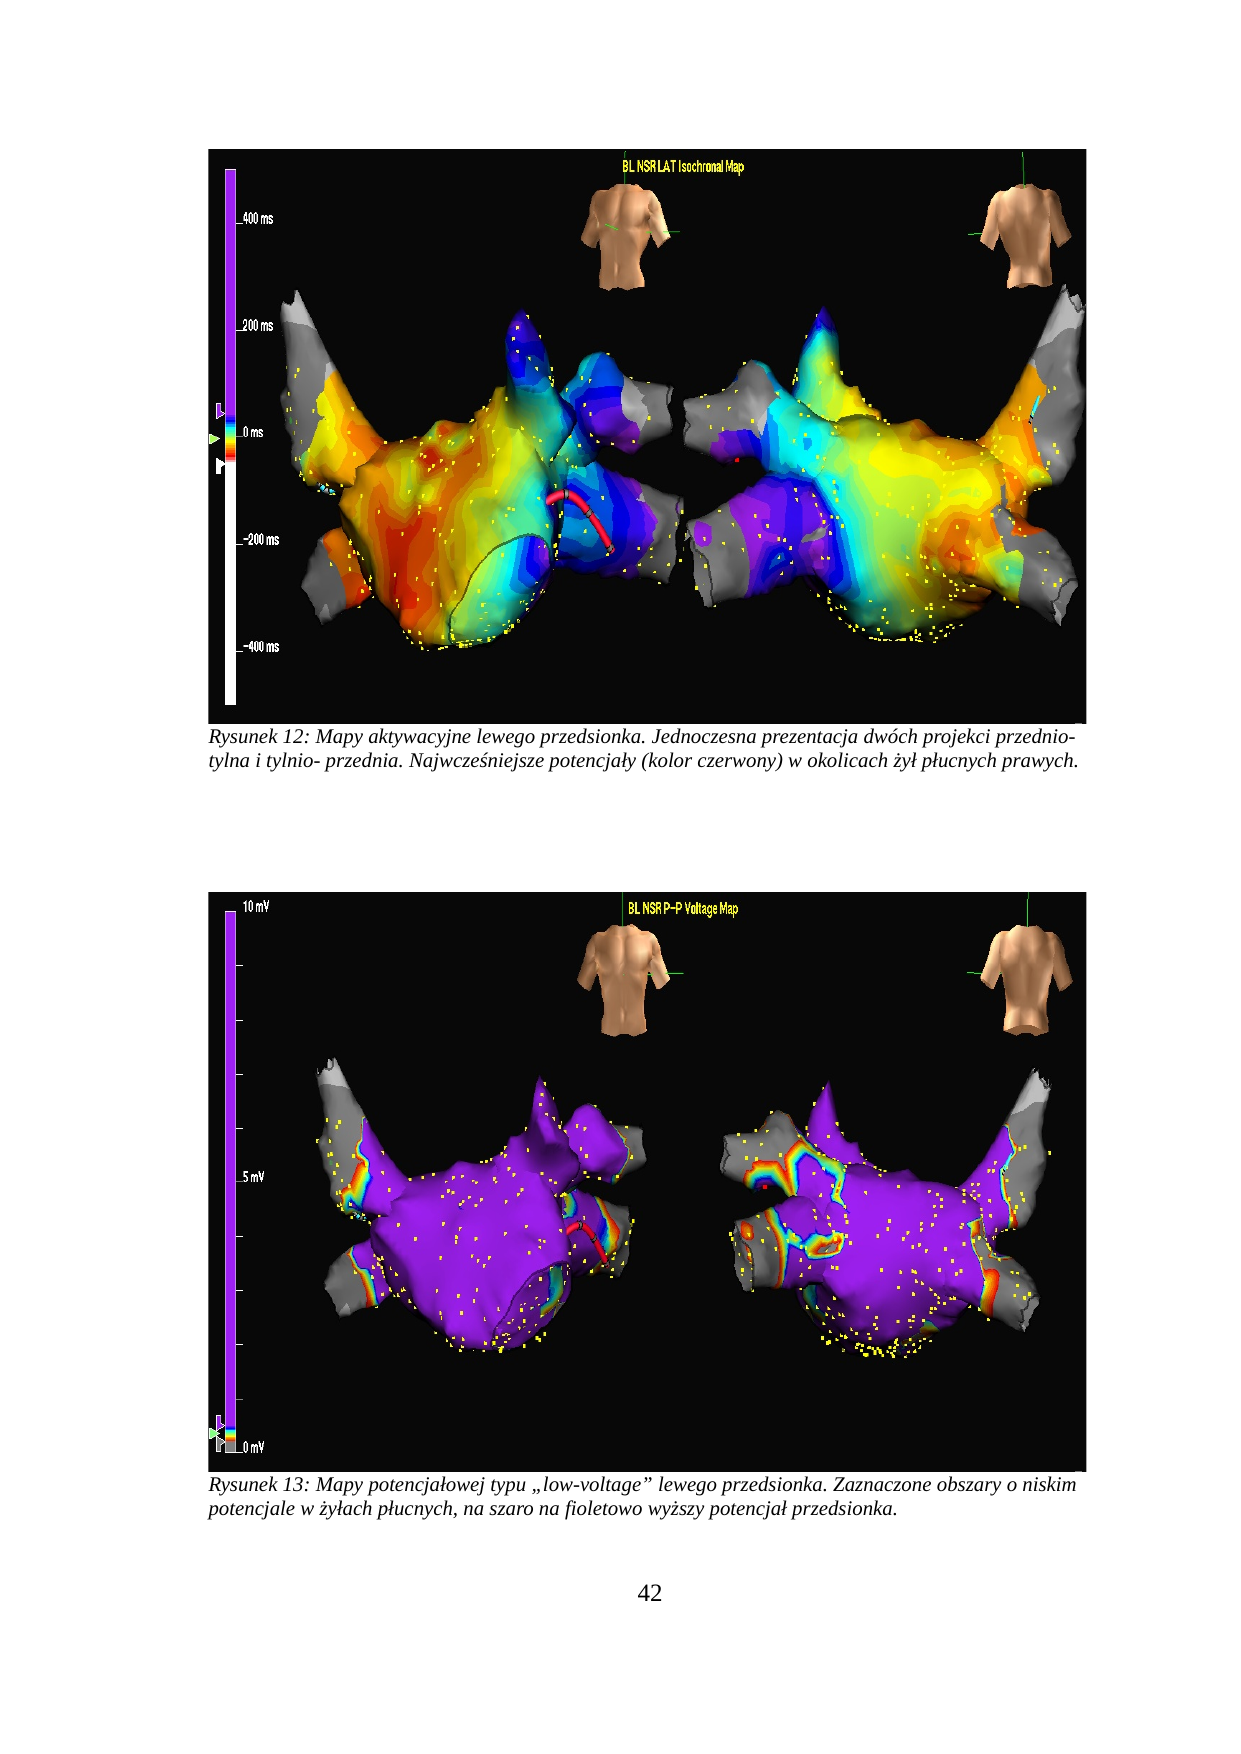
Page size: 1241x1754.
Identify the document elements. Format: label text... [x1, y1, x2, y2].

text Rysunek 13: Mapy potencjałowej typu „low-voltage” lewego przedsionka. Zaznaczone obszary o niskim potencjale w żyłach płucnych, na szaro na fioletowo wyższy potencjał przedsionka. [208, 1472, 1086, 1520]
text Rysunek 12: Mapy aktywacyjne lewego przedsionka. Jednoczesna prezentacja dwóch projekci przednio-tylna i tylnio- przednia. Najwcześniejsze potencjały (kolor czerwony) w okolicach żył płucnych prawych. [208, 724, 1086, 772]
picture [208, 149, 1087, 724]
picture [208, 892, 1087, 1472]
